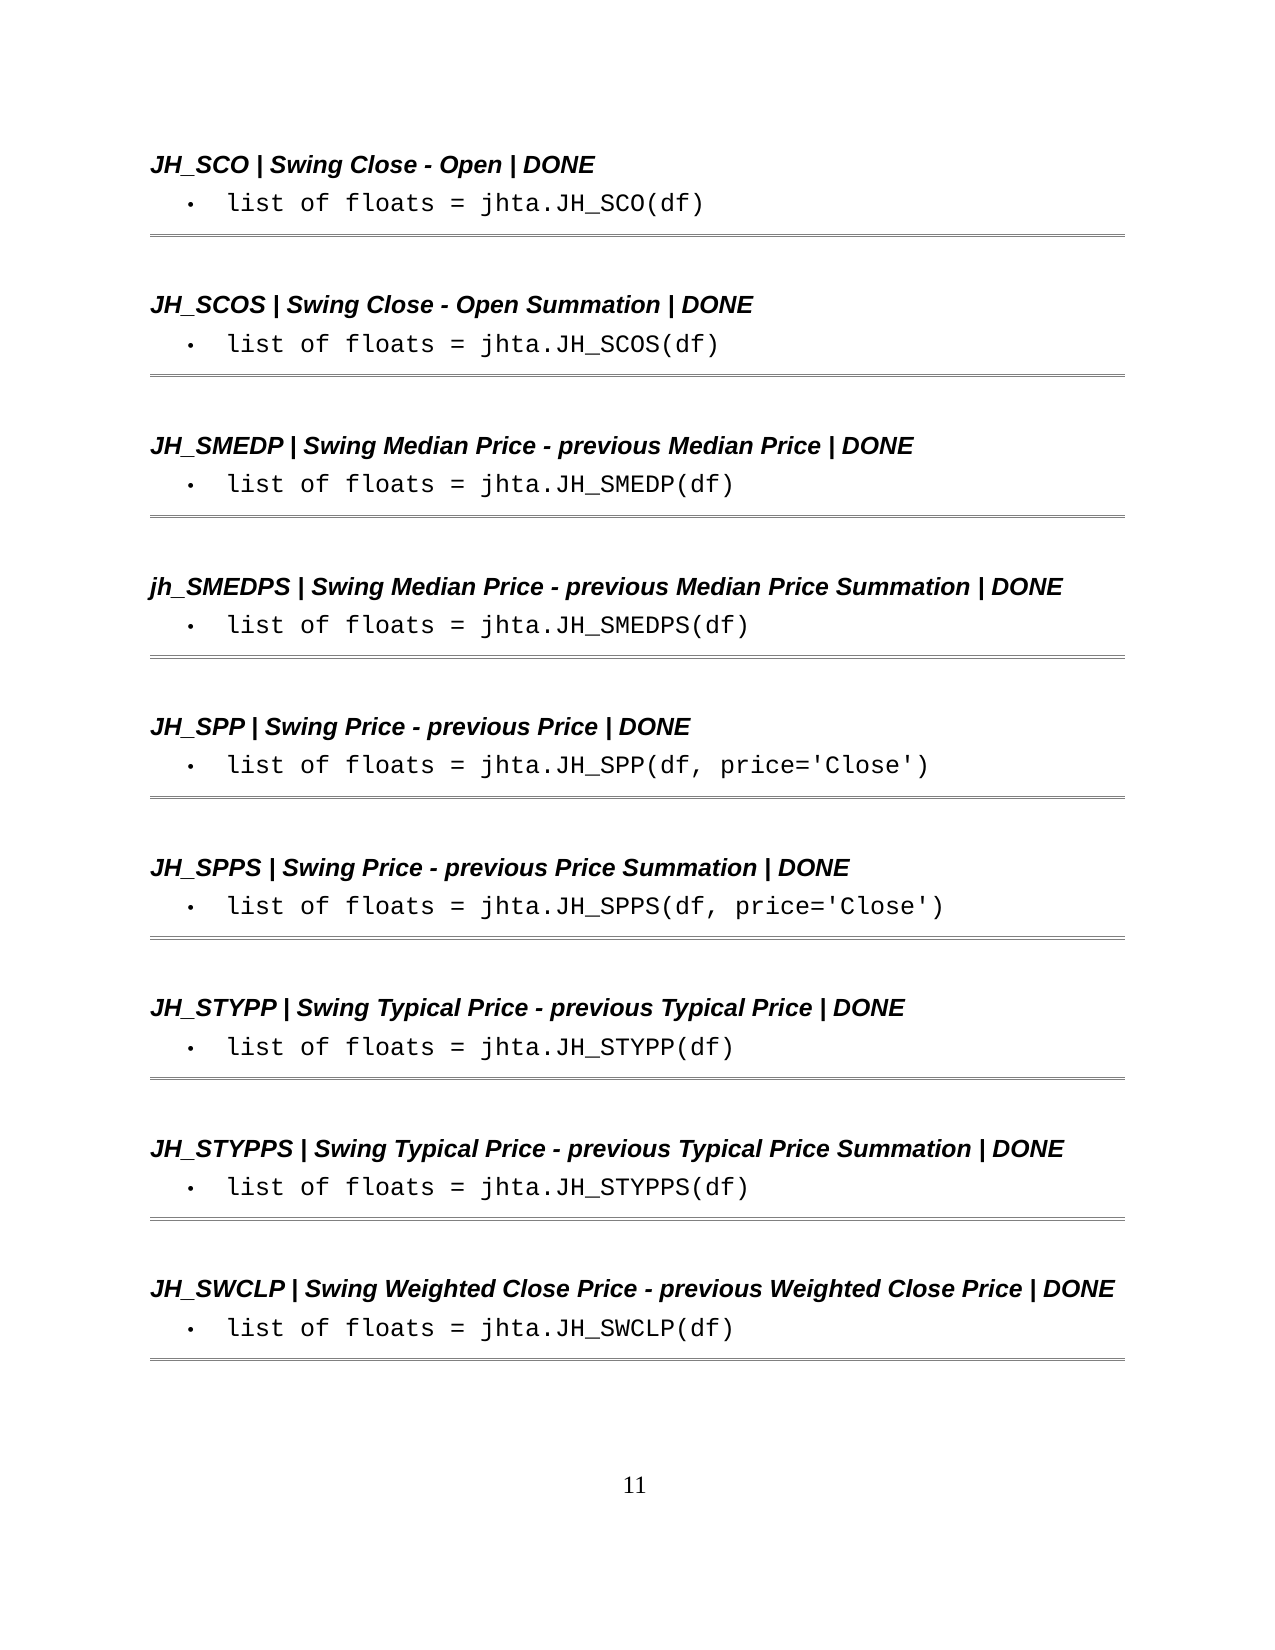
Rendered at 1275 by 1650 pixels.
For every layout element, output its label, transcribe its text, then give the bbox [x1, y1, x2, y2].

list list of floats = jhta.JH_SCO(df) [187, 191, 1125, 219]
subtitle JH_SPPS | Swing Price - previous Price Summation | DONE [150, 853, 1125, 881]
list list of floats = jhta.JH_SPPS(df, price='Close') [187, 894, 1125, 922]
list list of floats = jhta.JH_SCOS(df) [187, 332, 1125, 360]
subtitle JH_SCOS | Swing Close - Open Summation | DONE [150, 291, 1125, 319]
list list of floats = jhta.JH_SPP(df, price='Close') [187, 753, 1125, 781]
list list of floats = jhta.JH_SMEDPS(df) [187, 613, 1125, 641]
subtitle jh_SMEDPS | Swing Median Price - previous Median Price Summation | DONE [150, 572, 1125, 600]
subtitle JH_STYPPS | Swing Typical Price - previous Typical Price Summation | DONE [150, 1134, 1125, 1162]
subtitle JH_SPP | Swing Price - previous Price | DONE [150, 712, 1125, 741]
subtitle JH_SMEDP | Swing Median Price - previous Median Price | DONE [150, 431, 1125, 459]
subtitle JH_STYPP | Swing Typical Price - previous Typical Price | DONE [150, 993, 1125, 1022]
subtitle JH_SCO | Swing Close - Open | DONE [150, 150, 1125, 178]
list list of floats = jhta.JH_SWCLP(df) [187, 1315, 1125, 1343]
list list of floats = jhta.JH_SMEDP(df) [187, 472, 1125, 500]
subtitle JH_SWCLP | Swing Weighted Close Price - previous Weighted Close Price | DONE [150, 1274, 1125, 1303]
list list of floats = jhta.JH_STYPP(df) [187, 1034, 1125, 1062]
list list of floats = jhta.JH_STYPPS(df) [187, 1175, 1125, 1203]
